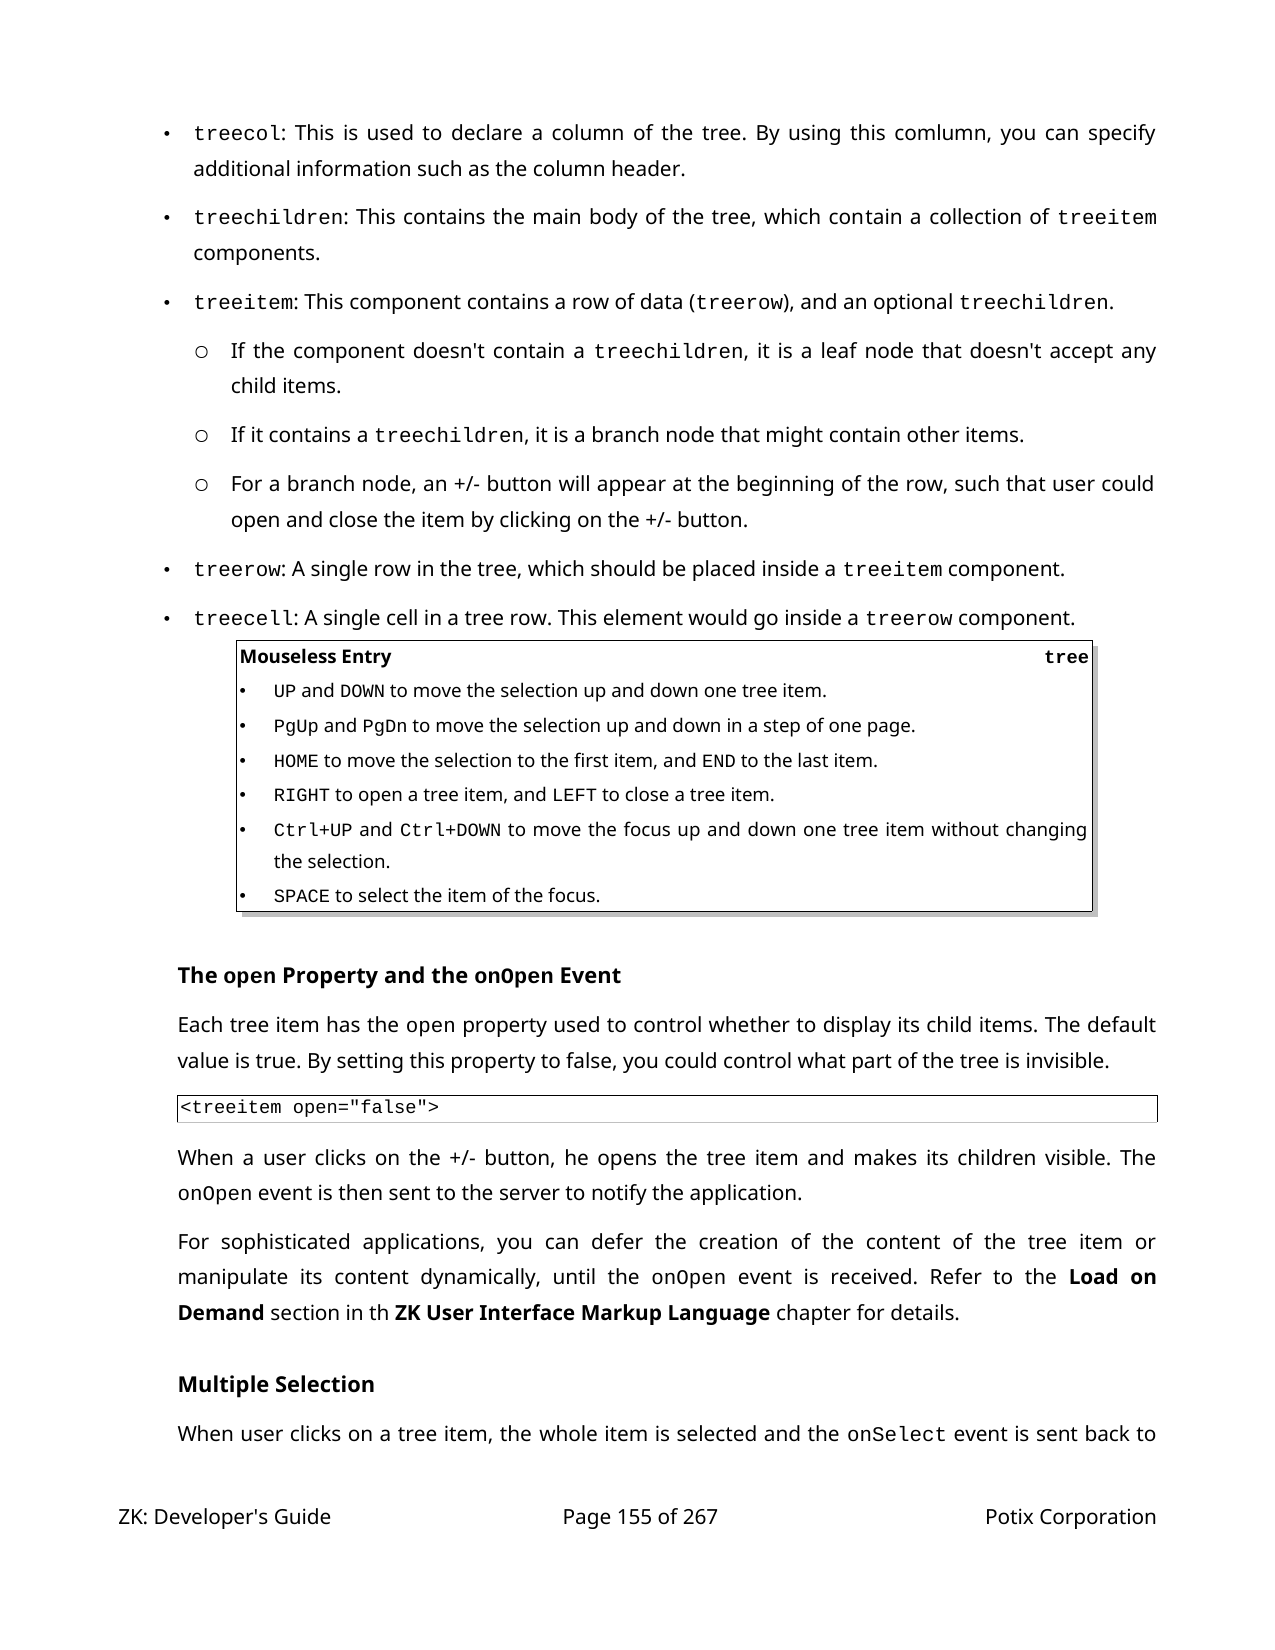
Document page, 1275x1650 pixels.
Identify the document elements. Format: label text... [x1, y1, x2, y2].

list RIGHT to open a tree item, and LEFT to close a tree item. [237, 778, 1092, 807]
list Ctrl+UP and Ctrl+DOWN to move the focus up and down one tree item without changing the selection. [237, 813, 1092, 874]
list If the component doesn't contain a treechildren, it is a leaf node that doesn't accept any child items. [193, 336, 1157, 400]
text When user clicks on a tree item, the whole item is selected and the onSelect event is sent back to [177, 1419, 1157, 1448]
subtitle The open Property and the onOpen Event [177, 960, 1157, 990]
list treechildren: This contains the main body of the tree, which contain a collection of treeitem components. [164, 202, 1157, 266]
text For sophisticated applications, you can defer the creation of the content of the tree item or manipulate its content dynamically, until the onOpen event is received. Refer to the Load on Demand section in th ZK User Interface Markup Language chapter for details. [177, 1227, 1157, 1326]
list SPACE to select the item of the focus. [237, 879, 1092, 911]
list PgUp and PgDn to move the selection up and down in a step of one page. [237, 709, 1092, 738]
list If it contains a treechildren, it is a branch node that might contain other items. [193, 420, 1157, 449]
list treecol: This is used to declare a column of the tree. By using this comlumn, you can specify additional information such as the column header. [164, 118, 1157, 182]
list HOME to move the selection to the first item, and END to the last item. [237, 744, 1092, 773]
list treeitem: This component contains a row of data (treerow), and an optional treechildren. [164, 287, 1157, 315]
text <treeitem open="false"> [178, 1096, 1157, 1122]
text When a user clicks on the +/- button, he opens the tree item and makes its children visible. The onOpen event is then sent to the server to notify the application. [177, 1143, 1157, 1207]
list UP and DOWN to move the selection up and down one tree item. [237, 675, 1092, 703]
text Each tree item has the open property used to control whether to display its child items. The default value is true. By setting this property to false, you could control what part of the tree is invisible. [177, 1011, 1157, 1074]
list treerow: A single row in the tree, which should be placed inside a treeitem component. [164, 554, 1157, 582]
list treecell: A single cell in a tree row. This element would go inside a treerow component. [164, 603, 1157, 631]
subtitle Multiple Selection [177, 1369, 1157, 1399]
text Mouseless Entry tree [237, 641, 1092, 669]
list For a branch node, an +/- button will appear at the beginning of the row, such that user could open and close the item by clicking on the +/- button. [193, 469, 1157, 533]
